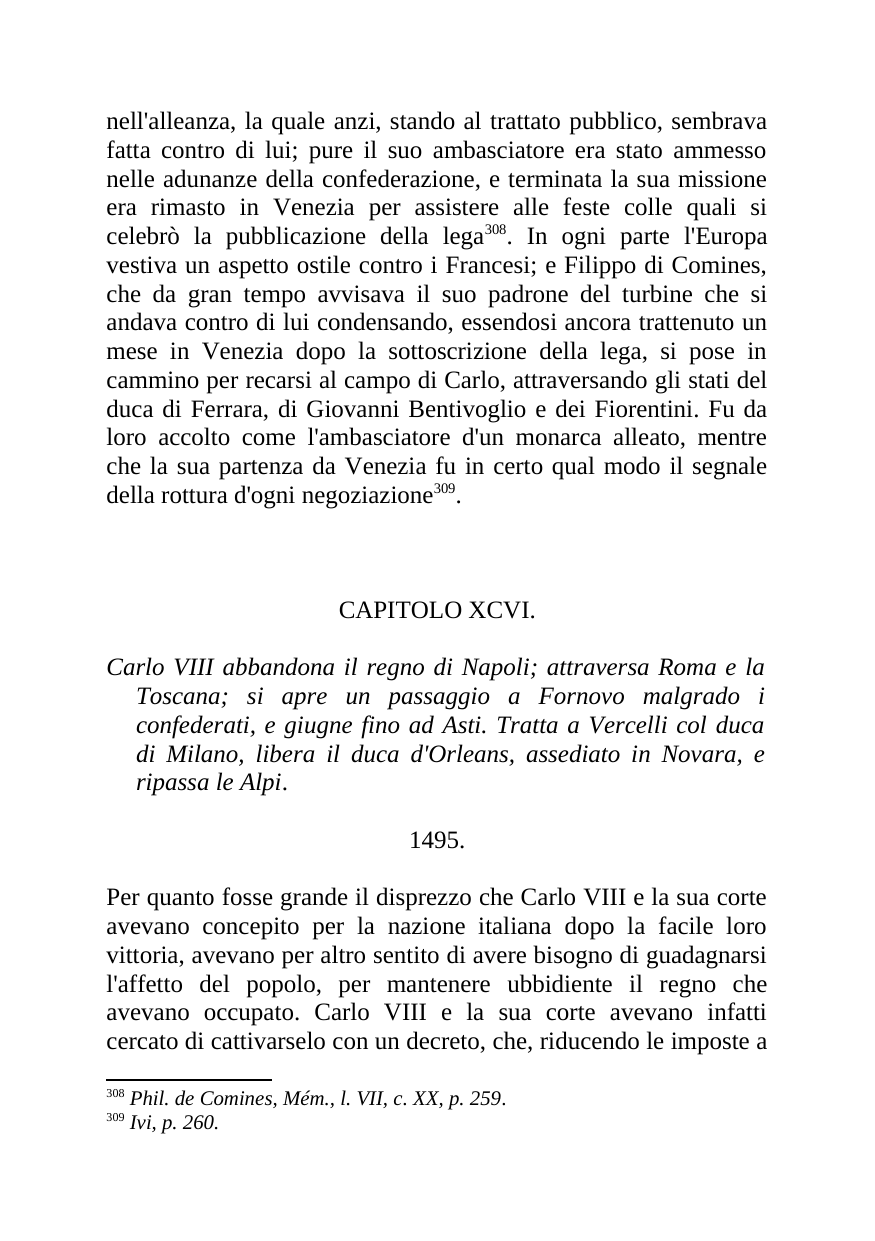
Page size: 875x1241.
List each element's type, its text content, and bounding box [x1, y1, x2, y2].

text Per quanto fosse grande il disprezzo che Carlo VIII e la sua corte avevano concepito per la nazione italiana dopo la facile loro vittoria, avevano per altro sentito di avere bisogno di guadagnarsi l'affetto del popolo, per mantenere ubbidiente il regno che avevano occupato. Carlo VIII e la sua corte avevano infatti cercato di cattivarselo con un decreto, che, riducendo le imposte a [106, 882, 768, 1055]
text 1495. [106, 825, 768, 854]
text Carlo VIII abbandona il regno di Napoli; attraversa Roma e la Toscana; si apre un passaggio a Fornovo malgrado i confederati, e giugne fino ad Asti. Tratta a Vercelli col duca di Milano, libera il duca d'Orleans, assediato in Novara, e ripassa le Alpi. [106, 652, 768, 796]
text Phil. de Comines, Mém., l. VII, c. XX, p. 259. [106, 1086, 768, 1110]
text CAPITOLO XCVI. [106, 595, 768, 624]
text Ivi, p. 260. [106, 1110, 768, 1134]
text nell'alleanza, la quale anzi, stando al trattato pubblico, sembrava fatta contro di lui; pure il suo ambasciatore era stato ammesso nelle adunanze della confederazione, e terminata la sua missione era rimasto in Venezia per assistere alle feste colle quali si celebrò la pubblicazione della lega. In ogni parte l'Europa vestiva un aspetto ostile contro i Francesi; e Filippo di Comines, che da gran tempo avvisava il suo padrone del turbine che si andava contro di lui condensando, essendosi ancora trattenuto un mese in Venezia dopo la sottoscrizione della lega, si pose in cammino per recarsi al campo di Carlo, attraversando gli stati del duca di Ferrara, di Giovanni Bentivoglio e dei Fiorentini. Fu da loro accolto come l'ambasciatore d'un monarca alleato, mentre che la sua partenza da Venezia fu in certo qual modo il segnale della rottura d'ogni negoziazione. [106, 106, 768, 509]
